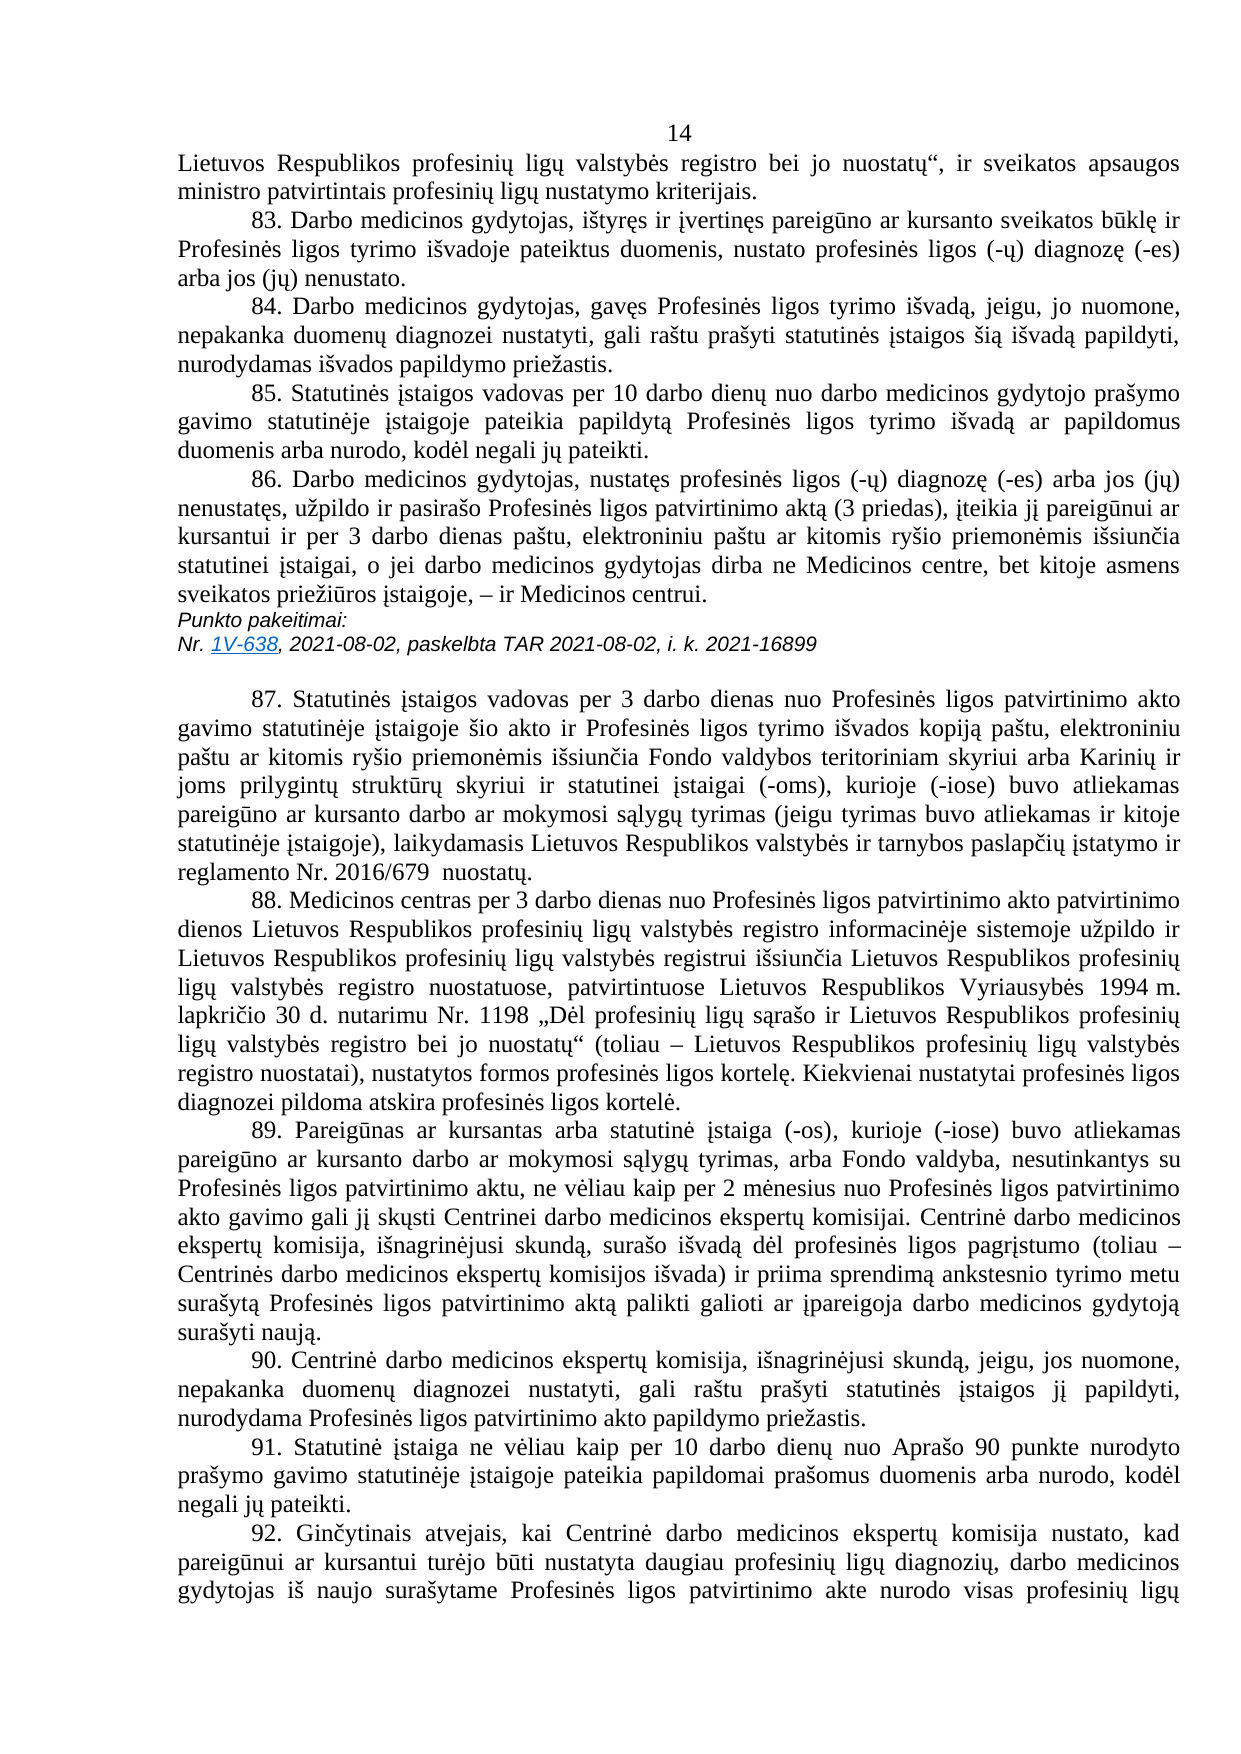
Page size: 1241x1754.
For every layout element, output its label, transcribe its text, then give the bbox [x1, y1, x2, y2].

text 85. Statutinės įstaigos vadovas per 10 darbo dienų nuo darbo medicinos gydytojo prašymo gavimo statutinėje įstaigoje pateikia papildytą Profesinės ligos tyrimo išvadą ar papildomus duomenis arba nurodo, kodėl negali jų pateikti. [177, 378, 1181, 464]
text 92. Ginčytinais atvejais, kai Centrinė darbo medicinos ekspertų komisija nustato, kad pareigūnui ar kursantui turėjo būti nustatyta daugiau profesinių ligų diagnozių, darbo medicinos gydytojas iš naujo surašytame Profesinės ligos patvirtinimo akte nurodo visas profesinių ligų [177, 1518, 1181, 1604]
text 89. Pareigūnas ar kursantas arba statutinė įstaiga (-os), kurioje (-iose) buvo atliekamas pareigūno ar kursanto darbo ar mokymosi sąlygų tyrimas, arba Fondo valdyba, nesutinkantys su Profesinės ligos patvirtinimo aktu, ne vėliau kaip per 2 mėnesius nuo Profesinės ligos patvirtinimo akto gavimo gali jį skųsti Centrinei darbo medicinos ekspertų komisijai. Centrinė darbo medicinos ekspertų komisija, išnagrinėjusi skundą, surašo išvadą dėl profesinės ligos pagrįstumo (toliau – Centrinės darbo medicinos ekspertų komisijos išvada) ir priima sprendimą ankstesnio tyrimo metu surašytą Profesinės ligos patvirtinimo aktą palikti galioti ar įpareigoja darbo medicinos gydytoją surašyti naują. [177, 1116, 1181, 1346]
text Nr. 1V-638, 2021-08-02, paskelbta TAR 2021-08-02, i. k. 2021-16899 [177, 632, 1181, 656]
text 86. Darbo medicinos gydytojas, nustatęs profesinės ligos (-ų) diagnozę (-es) arba jos (jų) nenustatęs, užpildo ir pasirašo Profesinės ligos patvirtinimo aktą (3 priedas), įteikia jį pareigūnui ar kursantui ir per 3 darbo dienas paštu, elektroniniu paštu ar kitomis ryšio priemonėmis išsiunčia statutinei įstaigai, o jei darbo medicinos gydytojas dirba ne Medicinos centre, bet kitoje asmens sveikatos priežiūros įstaigoje, – ir Medicinos centrui. [177, 464, 1181, 608]
text 83. Darbo medicinos gydytojas, ištyręs ir įvertinęs pareigūno ar kursanto sveikatos būklę ir Profesinės ligos tyrimo išvadoje pateiktus duomenis, nustato profesinės ligos (-ų) diagnozę (-es) arba jos (jų) nenustato. [177, 205, 1181, 291]
text Lietuvos Respublikos profesinių ligų valstybės registro bei jo nuostatų“, ir sveikatos apsaugos ministro patvirtintais profesinių ligų nustatymo kriterijais. [177, 148, 1181, 205]
text 84. Darbo medicinos gydytojas, gavęs Profesinės ligos tyrimo išvadą, jeigu, jo nuomone, nepakanka duomenų diagnozei nustatyti, gali raštu prašyti statutinės įstaigos šią išvadą papildyti, nurodydamas išvados papildymo priežastis. [177, 291, 1181, 378]
text 90. Centrinė darbo medicinos ekspertų komisija, išnagrinėjusi skundą, jeigu, jos nuomone, nepakanka duomenų diagnozei nustatyti, gali raštu prašyti statutinės įstaigos jį papildyti, nurodydama Profesinės ligos patvirtinimo akto papildymo priežastis. [177, 1346, 1181, 1432]
text 91. Statutinė įstaiga ne vėliau kaip per 10 darbo dienų nuo Aprašo 90 punkte nurodyto prašymo gavimo statutinėje įstaigoje pateikia papildomai prašomus duomenis arba nurodo, kodėl negali jų pateikti. [177, 1432, 1181, 1518]
text Punkto pakeitimai: [177, 608, 1181, 632]
text 88. Medicinos centras per 3 darbo dienas nuo Profesinės ligos patvirtinimo akto patvirtinimo dienos Lietuvos Respublikos profesinių ligų valstybės registro informacinėje sistemoje užpildo ir Lietuvos Respublikos profesinių ligų valstybės registrui išsiunčia Lietuvos Respublikos profesinių ligų valstybės registro nuostatuose, patvirtintuose Lietuvos Respublikos Vyriausybės 1994 m. lapkričio 30 d. nutarimu Nr. 1198 „Dėl profesinių ligų sąrašo ir Lietuvos Respublikos profesinių ligų valstybės registro bei jo nuostatų“ (toliau – Lietuvos Respublikos profesinių ligų valstybės registro nuostatai), nustatytos formos profesinės ligos kortelę. Kiekvienai nustatytai profesinės ligos diagnozei pildoma atskira profesinės ligos kortelė. [177, 886, 1181, 1116]
text 87. Statutinės įstaigos vadovas per 3 darbo dienas nuo Profesinės ligos patvirtinimo akto gavimo statutinėje įstaigoje šio akto ir Profesinės ligos tyrimo išvados kopiją paštu, elektroniniu paštu ar kitomis ryšio priemonėmis išsiunčia Fondo valdybos teritoriniam skyriui arba Karinių ir joms prilygintų struktūrų skyriui ir statutinei įstaigai (-oms), kurioje (-iose) buvo atliekamas pareigūno ar kursanto darbo ar mokymosi sąlygų tyrimas (jeigu tyrimas buvo atliekamas ir kitoje statutinėje įstaigoje), laikydamasis Lietuvos Respublikos valstybės ir tarnybos paslapčių įstatymo ir reglamento Nr. 2016/679 nuostatų. [177, 684, 1181, 886]
